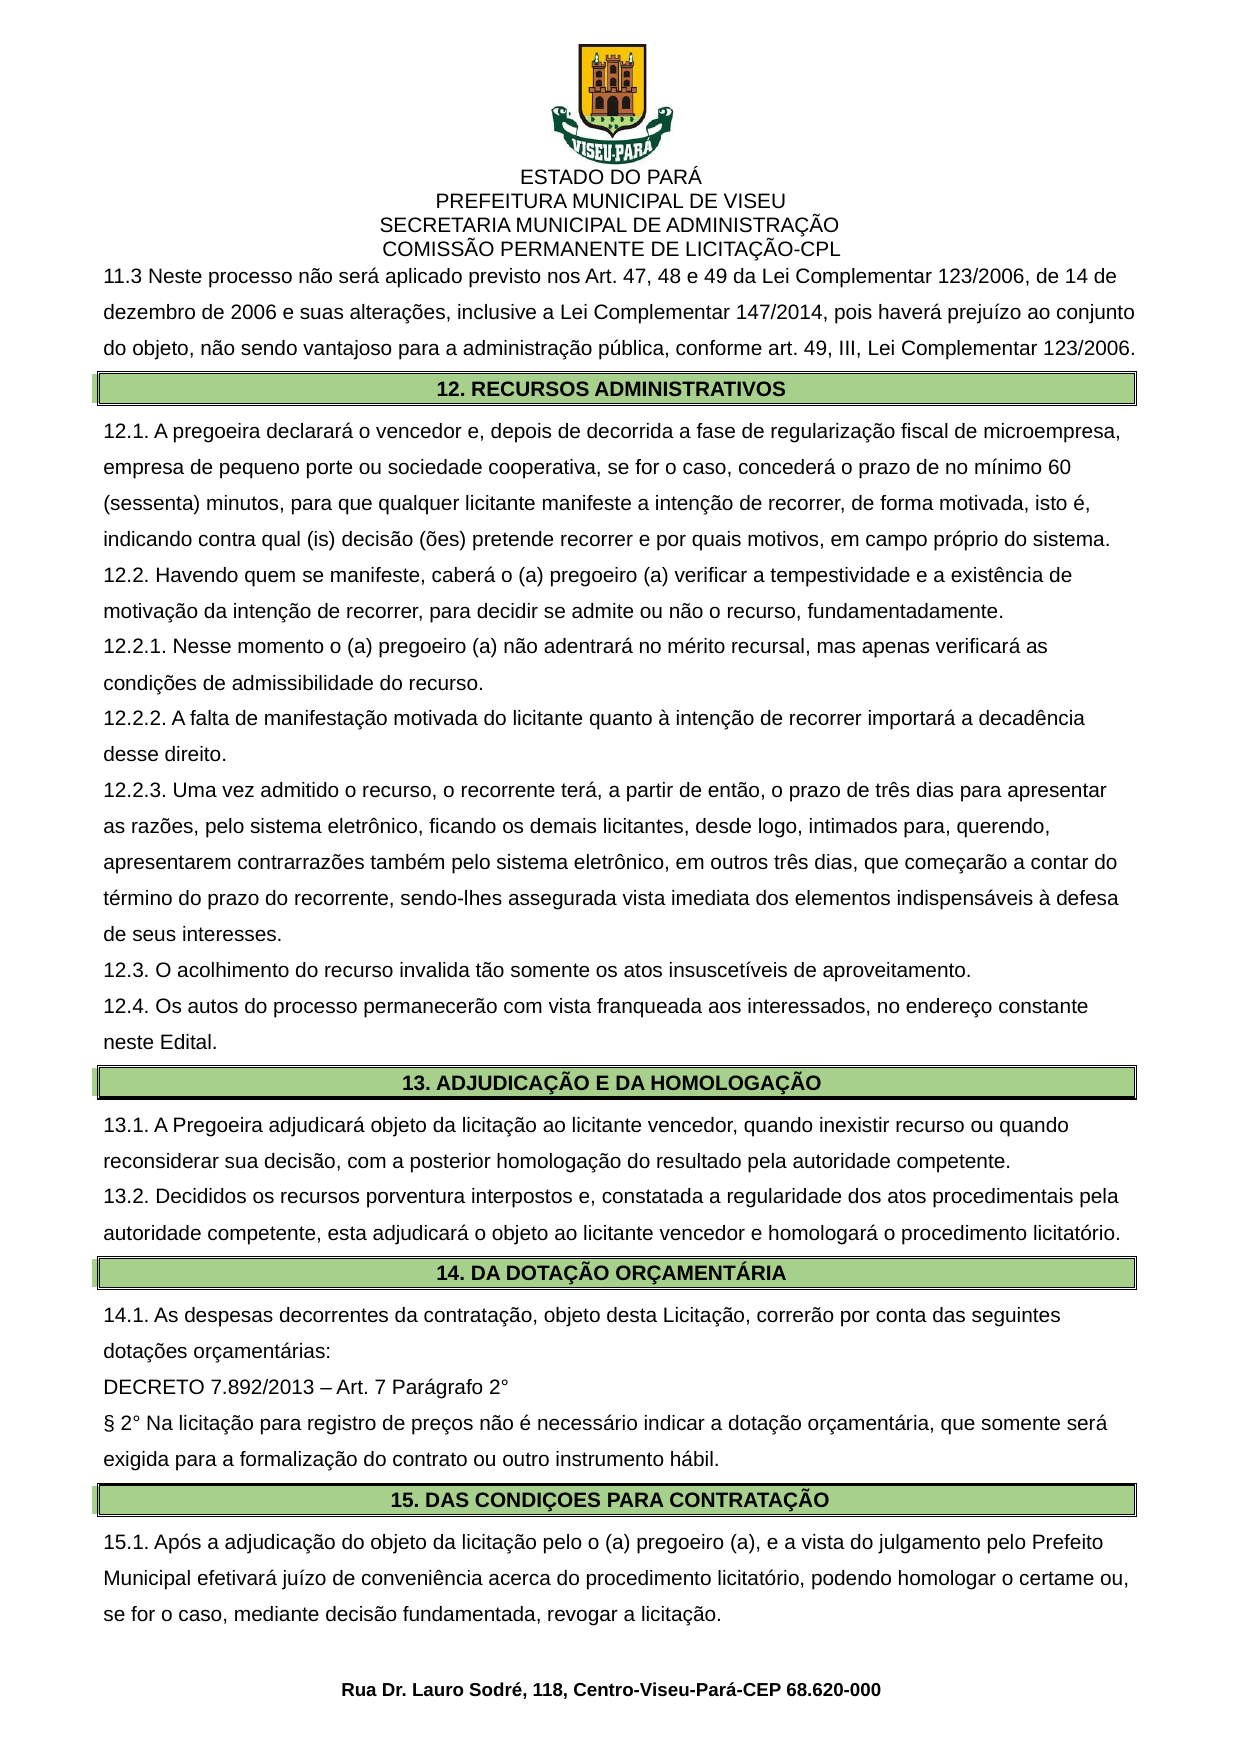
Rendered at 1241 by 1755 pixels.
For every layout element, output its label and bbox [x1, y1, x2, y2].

picture [551, 44, 674, 165]
